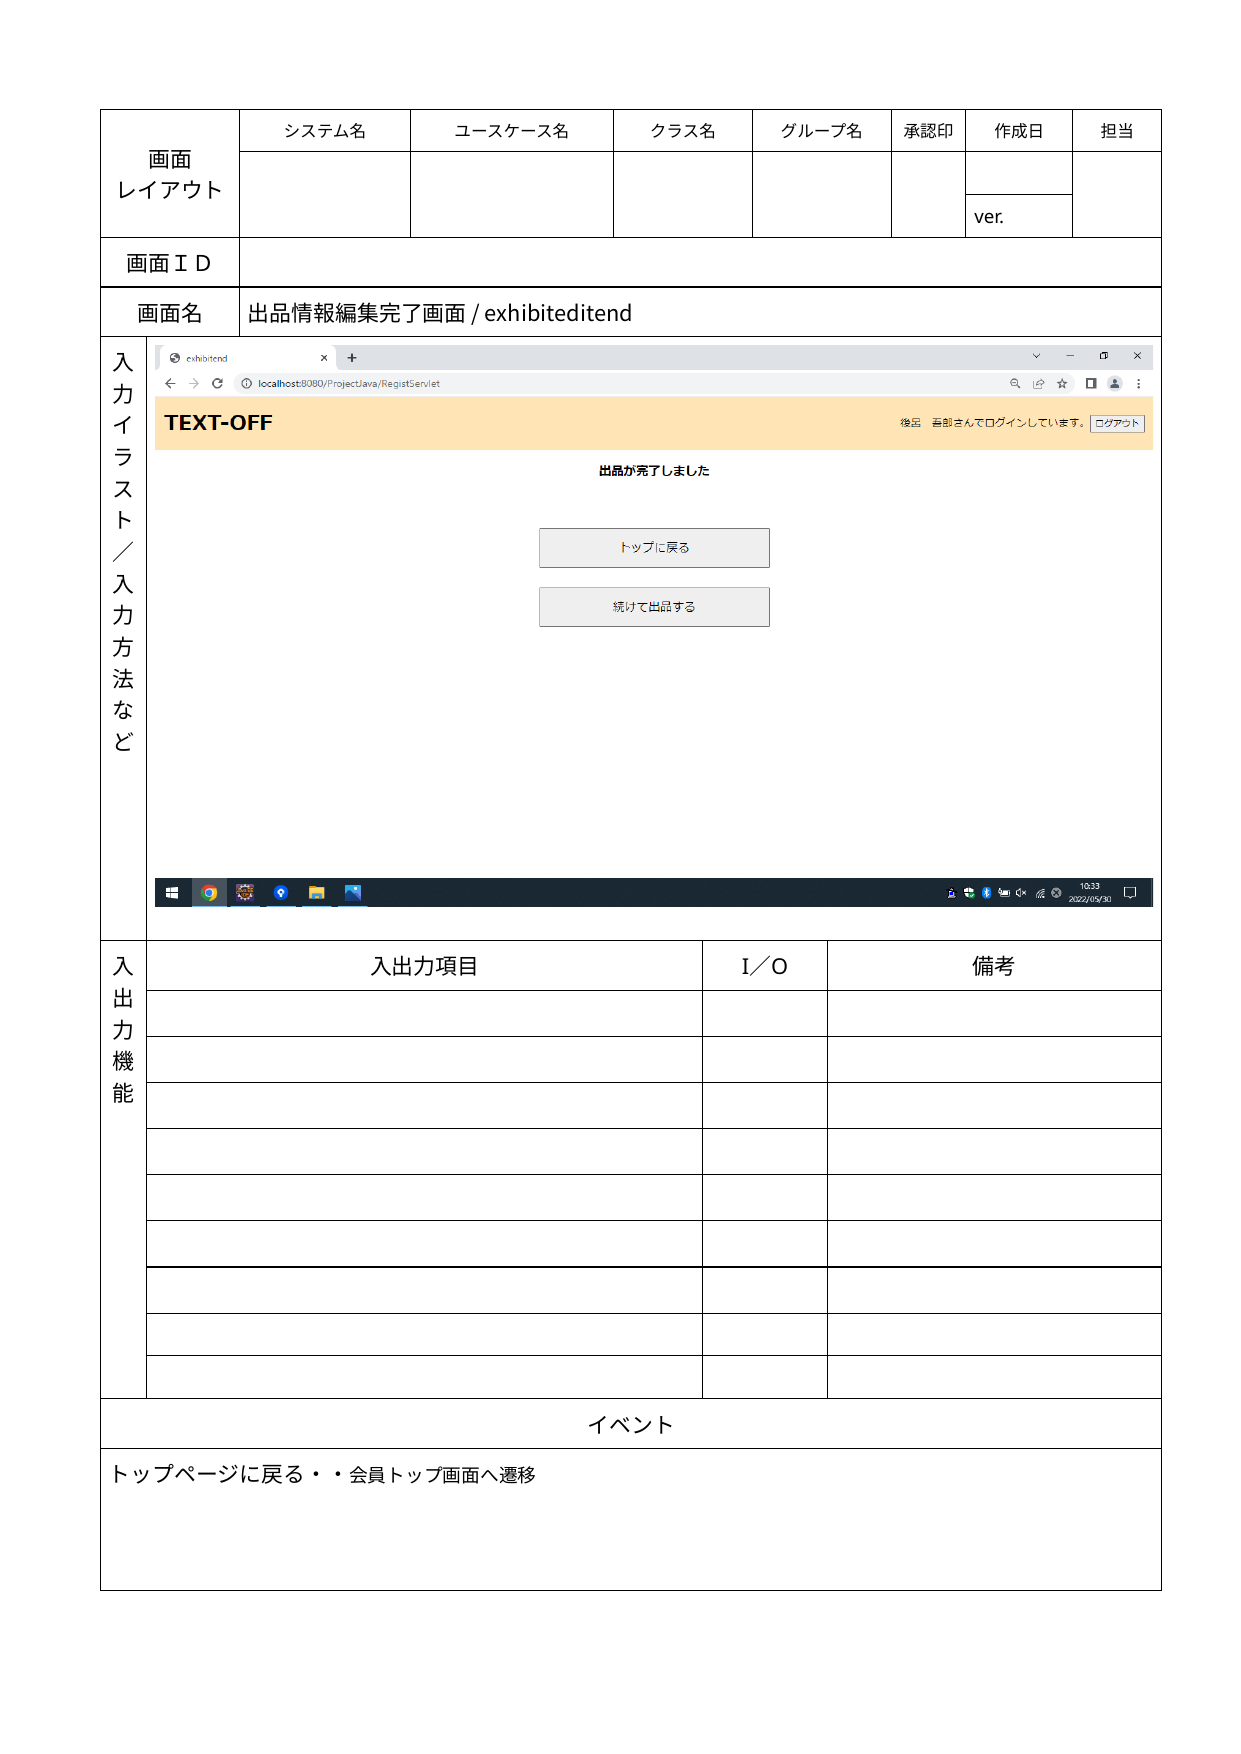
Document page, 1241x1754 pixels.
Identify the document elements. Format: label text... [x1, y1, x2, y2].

table_cell [703, 991, 827, 1036]
table_cell [828, 1037, 1161, 1082]
table_cell 出品情報編集完了画面 / exhibiteditend [240, 288, 1161, 336]
table_cell [828, 1129, 1161, 1174]
table_cell [828, 991, 1161, 1036]
table_cell [892, 152, 965, 237]
table_cell [147, 1268, 702, 1312]
table_cell ver. [966, 195, 1072, 237]
table_cell [703, 1356, 827, 1398]
table_cell [828, 1221, 1161, 1266]
table_cell [703, 1221, 827, 1266]
table_cell [240, 152, 410, 237]
table_cell [614, 152, 752, 237]
table_cell [828, 1268, 1161, 1312]
table_header 担当 [1073, 110, 1161, 151]
table_cell [828, 1175, 1161, 1220]
table_header システム名 [240, 110, 410, 151]
table_cell [147, 991, 702, 1036]
table_cell [147, 337, 1161, 940]
table_cell 画面名 [101, 288, 239, 336]
table_header 画面 レイアウト [101, 110, 239, 237]
table_cell [828, 1314, 1161, 1355]
table_cell [1073, 152, 1161, 237]
table_cell [147, 1037, 702, 1082]
table_cell [828, 1083, 1161, 1128]
table_cell [753, 152, 891, 237]
table_cell [147, 1083, 702, 1128]
table_cell [703, 1129, 827, 1174]
table_cell 画面ＩＤ [101, 238, 239, 286]
table_header 承認印 [892, 110, 965, 151]
table_cell [411, 152, 613, 237]
table_header グループ名 [753, 110, 891, 151]
table_cell [703, 1175, 827, 1220]
table_header 作成日 [966, 110, 1072, 151]
table_header ユースケース名 [411, 110, 613, 151]
table_cell [240, 238, 1161, 286]
table_cell [703, 1268, 827, 1312]
table_cell [147, 1221, 702, 1266]
table_header クラス名 [614, 110, 752, 151]
table_cell トップページに戻る・・会員トップ画面へ遷移 [101, 1449, 1161, 1590]
table_cell [703, 1314, 827, 1355]
table_cell [147, 1314, 702, 1355]
table_cell [703, 1083, 827, 1128]
picture [155, 345, 1154, 907]
table_cell 入出力項目 [147, 941, 702, 989]
table_cell [147, 1175, 702, 1220]
table_cell [147, 1356, 702, 1398]
table_cell 備考 [828, 941, 1161, 989]
table_cell [147, 1129, 702, 1174]
table_cell [828, 1356, 1161, 1398]
table_cell [703, 1037, 827, 1082]
table_cell [966, 152, 1072, 194]
table_cell 入力イラスト／入力方法など [101, 337, 146, 940]
table_cell イベント [101, 1399, 1161, 1448]
table_cell 入出力機能 [101, 941, 146, 1398]
table_cell I／O [703, 941, 827, 989]
